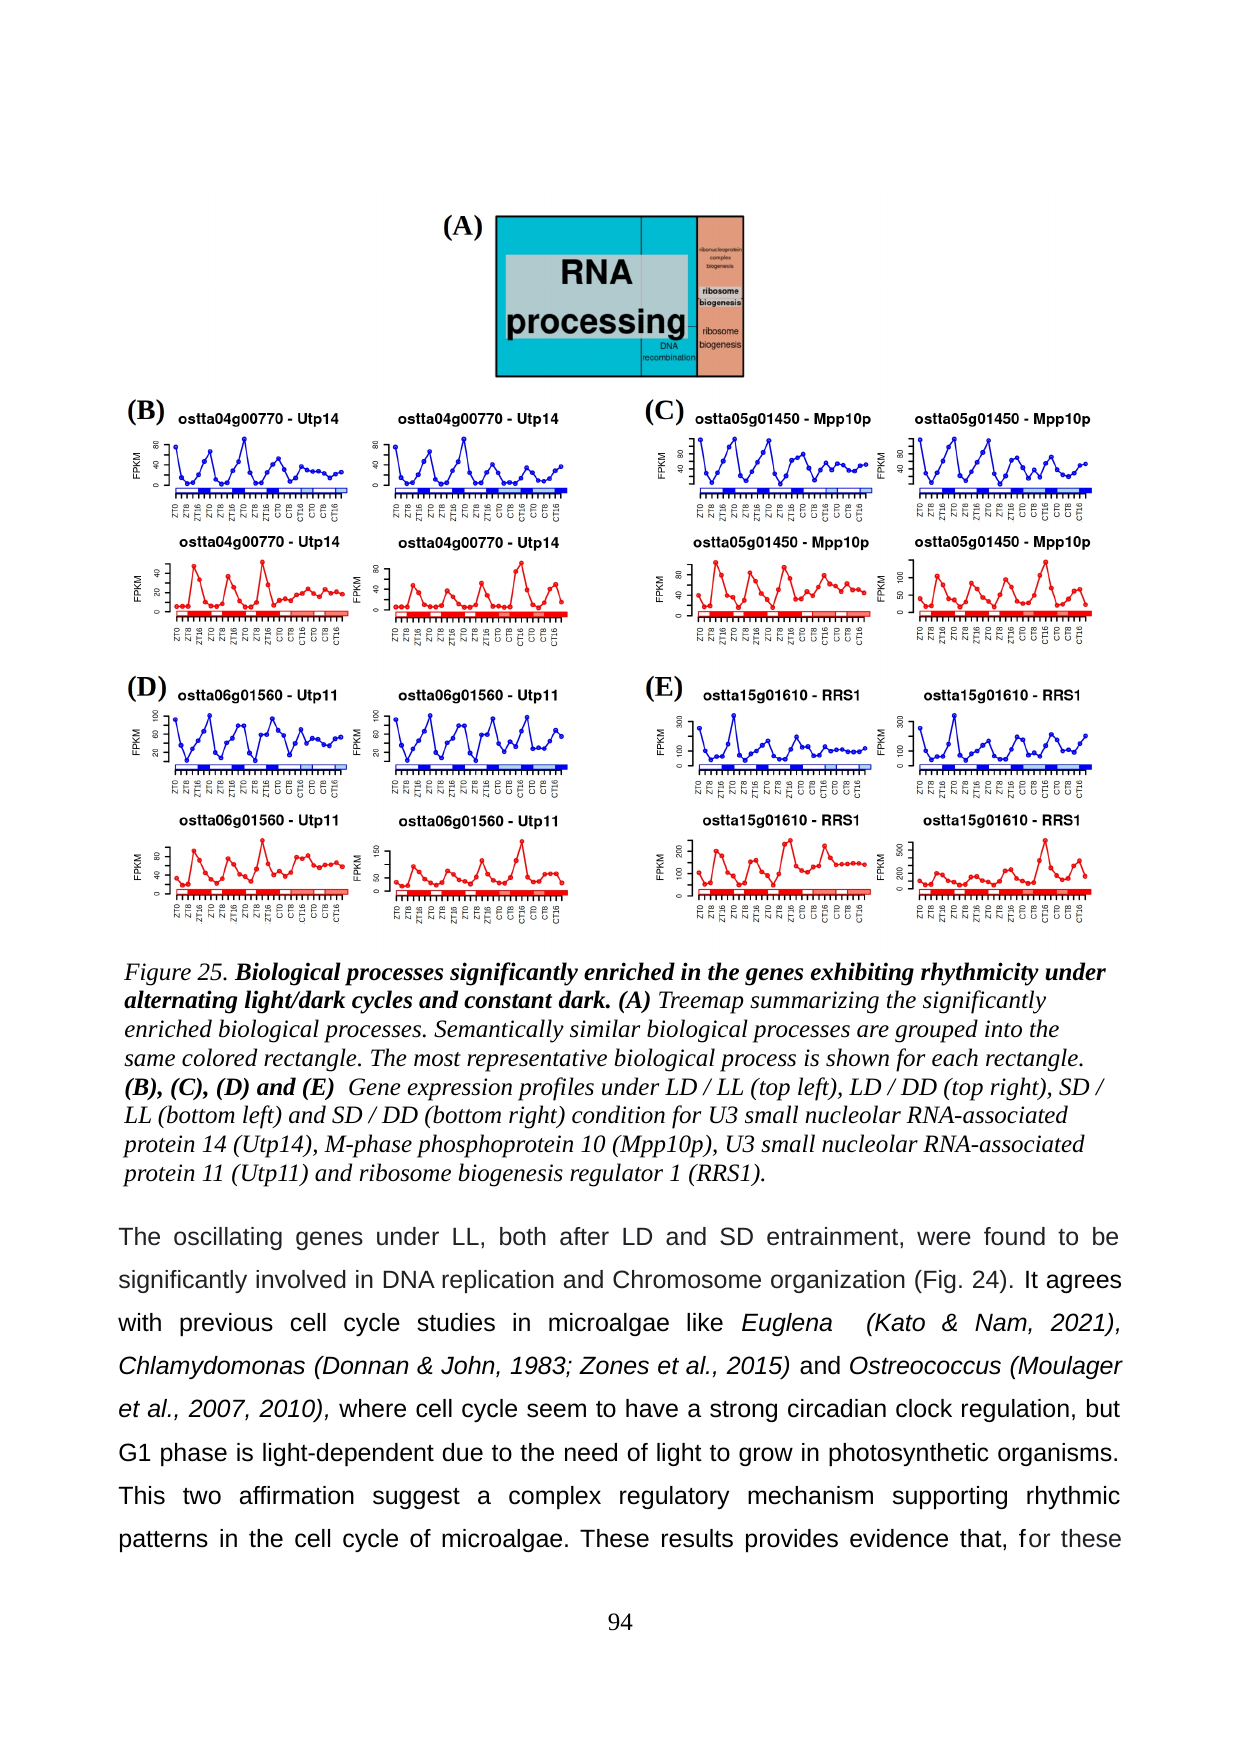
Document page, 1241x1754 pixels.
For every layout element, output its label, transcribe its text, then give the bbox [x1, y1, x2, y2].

text Figure 25. Biological processes significantly enriched in the genes exhibiting rhythmicity under alternating light/dark cycles and constant dark. (A) Treemap summarizing the significantly enriched biological processes. Semantically similar biological processes are grouped into the same colored rectangle. The most representative biological process is shown for each rectangle. (B), (C), (D) and (E) Gene expression profiles under LD / LL (top left), LD / DD (top right), SD / LL (bottom left) and SD / DD (bottom right) condition for U3 small nucleolar RNA-associated protein 14 (Utp14), M-phase phosphoprotein 10 (Mpp10p), U3 small nucleolar RNA-associated protein 11 (Utp11) and ribosome biogenesis regulator 1 (RRS1). [124, 957, 1116, 1187]
text The oscillating genes under LL, both after LD and SD entrainment, were found to be significantly involved in DNA replication and Chromosome organization (Fig. 24). It agrees with previous cell cycle studies in microalgae like Euglena (Kato & Nam, 2021)⁠, Chlamydomonas (Donnan & John, 1983; Zones et al., 2015)⁠ and Ostreococcus (Moulager et al., 2007, 2010)⁠, where cell cycle seem to have a strong circadian clock regulation, but G1 phase is light-dependent due to the need of light to grow in photosynthetic organisms. This two affirmation suggest a complex regulatory mechanism supporting rhythmic patterns in the cell cycle of microalgae. These results provides evidence that, for these [118, 176, 1122, 1553]
picture [124, 188, 1117, 957]
